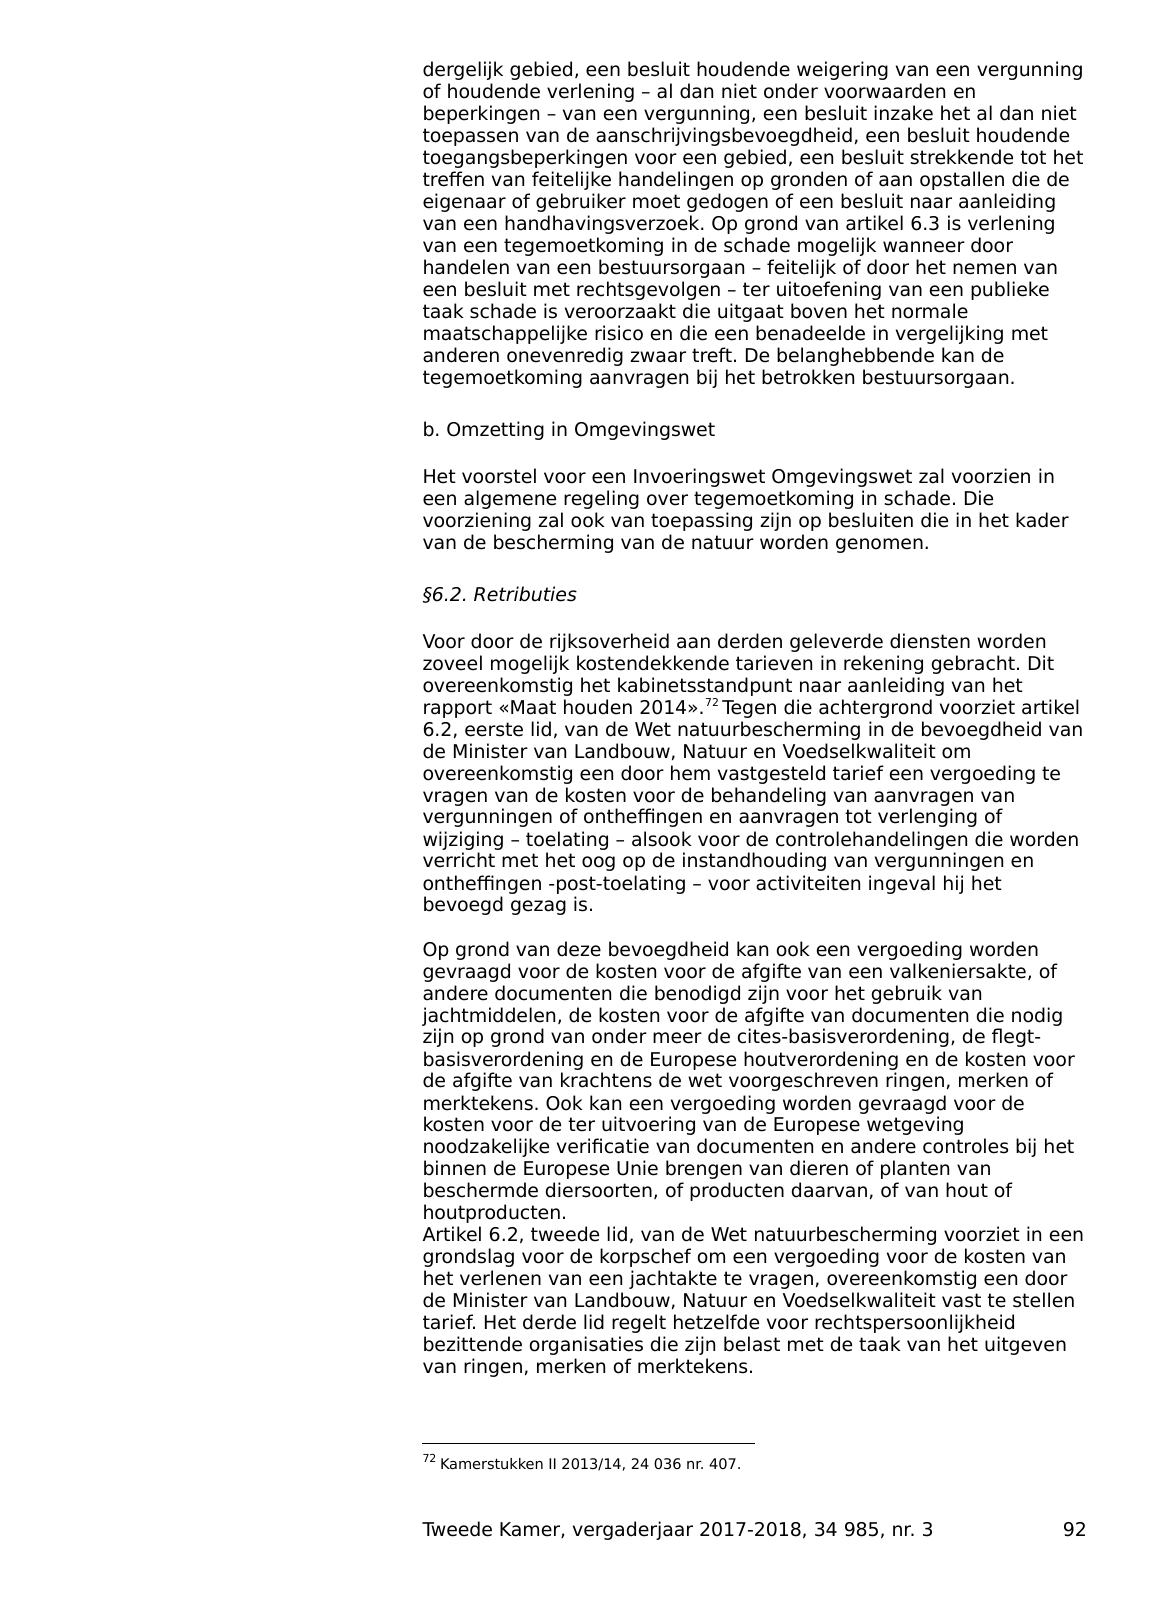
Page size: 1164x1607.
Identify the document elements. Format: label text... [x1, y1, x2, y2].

subtitle b. Omzetting in Omgevingswet [422, 419, 1087, 441]
text Voor door de rijksoverheid aan derden geleverde diensten worden zoveel mogelijk kostendekkende tarieven in rekening gebracht. Dit overeenkomstig het kabinetsstandpunt naar aanleiding van het rapport «Maat houden 2014».Tegen die achtergrond voorziet artikel 6.2, eerste lid, van de Wet natuurbescherming in de bevoegdheid van de Minister van Landbouw, Natuur en Voedselkwaliteit om overeenkomstig een door hem vastgesteld tarief een vergoeding te vragen van de kosten voor de behandeling van aanvragen van vergunningen of ontheffingen en aanvragen tot verlenging of wijziging – toelating – alsook voor de controlehandelingen die worden verricht met het oog op de instandhouding van vergunningen en ontheffingen -post-toelating – voor activiteiten ingeval hij het bevoegd gezag is. [422, 631, 1087, 916]
text dergelijk gebied, een besluit houdende weigering van een vergunning of houdende verlening – al dan niet onder voorwaarden en beperkingen – van een vergunning, een besluit inzake het al dan niet toepassen van de aanschrijvingsbevoegdheid, een besluit houdende toegangsbeperkingen voor een gebied, een besluit strekkende tot het treffen van feitelijke handelingen op gronden of aan opstallen die de eigenaar of gebruiker moet gedogen of een besluit naar aanleiding van een handhavingsverzoek. Op grond van artikel 6.3 is verlening van een tegemoetkoming in de schade mogelijk wanneer door handelen van een bestuursorgaan – feitelijk of door het nemen van een besluit met rechtsgevolgen – ter uitoefening van een publieke taak schade is veroorzaakt die uitgaat boven het normale maatschappelijke risico en die een benadeelde in vergelijking met anderen onevenredig zwaar treft. De belanghebbende kan de tegemoetkoming aanvragen bij het betrokken bestuursorgaan. [422, 59, 1087, 389]
text Artikel 6.2, tweede lid, van de Wet natuurbescherming voorziet in een grondslag voor de korpschef om een vergoeding voor de kosten van het verlenen van een jachtakte te vragen, overeenkomstig een door de Minister van Landbouw, Natuur en Voedselkwaliteit vast te stellen tarief. Het derde lid regelt hetzelfde voor rechtspersoonlijkheid bezittende organisaties die zijn belast met de taak van het uitgeven van ringen, merken of merktekens. [422, 1224, 1087, 1378]
text Op grond van deze bevoegdheid kan ook een vergoeding worden gevraagd voor de kosten voor de afgifte van een valkeniersakte, of andere documenten die benodigd zijn voor het gebruik van jachtmiddelen, de kosten voor de afgifte van documenten die nodig zijn op grond van onder meer de cites-basisverordening, de flegt-basisverordening en de Europese houtverordening en de kosten voor de afgifte van krachtens de wet voorgeschreven ringen, merken of merktekens. Ook kan een vergoeding worden gevraagd voor de kosten voor de ter uitvoering van de Europese wetgeving noodzakelijke verificatie van documenten en andere controles bij het binnen de Europese Unie brengen van dieren of planten van beschermde diersoorten, of producten daarvan, of van hout of houtproducten. [422, 938, 1087, 1224]
text Het voorstel voor een Invoeringswet Omgevingswet zal voorzien in een algemene regeling over tegemoetkoming in schade. Die voorziening zal ook van toepassing zijn op besluiten die in het kader van de bescherming van de natuur worden genomen. [422, 466, 1087, 554]
subtitle §6.2. Retributies [422, 584, 1087, 606]
text Kamerstukken II 2013/14, 24 036 nr. 407. [422, 1452, 1087, 1474]
